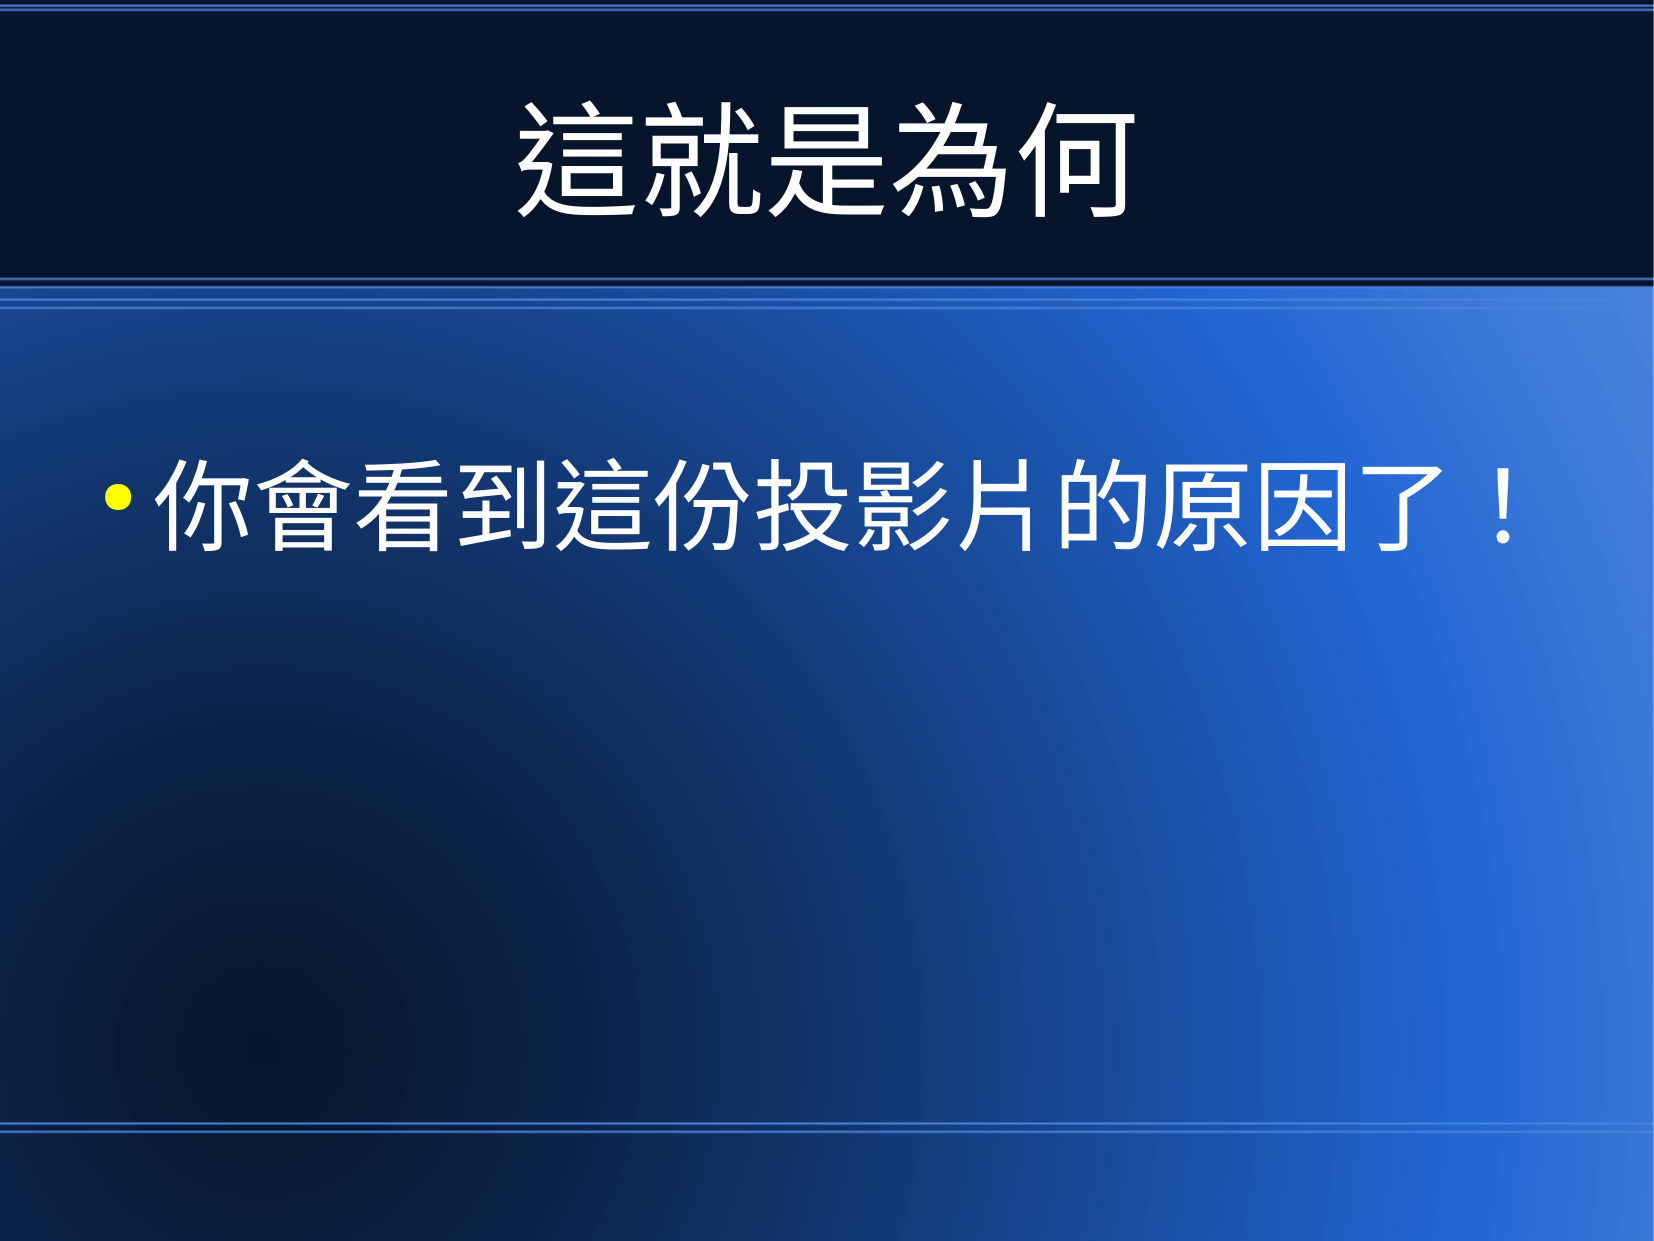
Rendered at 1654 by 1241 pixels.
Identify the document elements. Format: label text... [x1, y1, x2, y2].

title 這就是為何 [82, 49, 1571, 257]
list 你會看到這份投影片的原因了！ [82, 355, 1571, 1241]
picture [0, 0, 1654, 1241]
